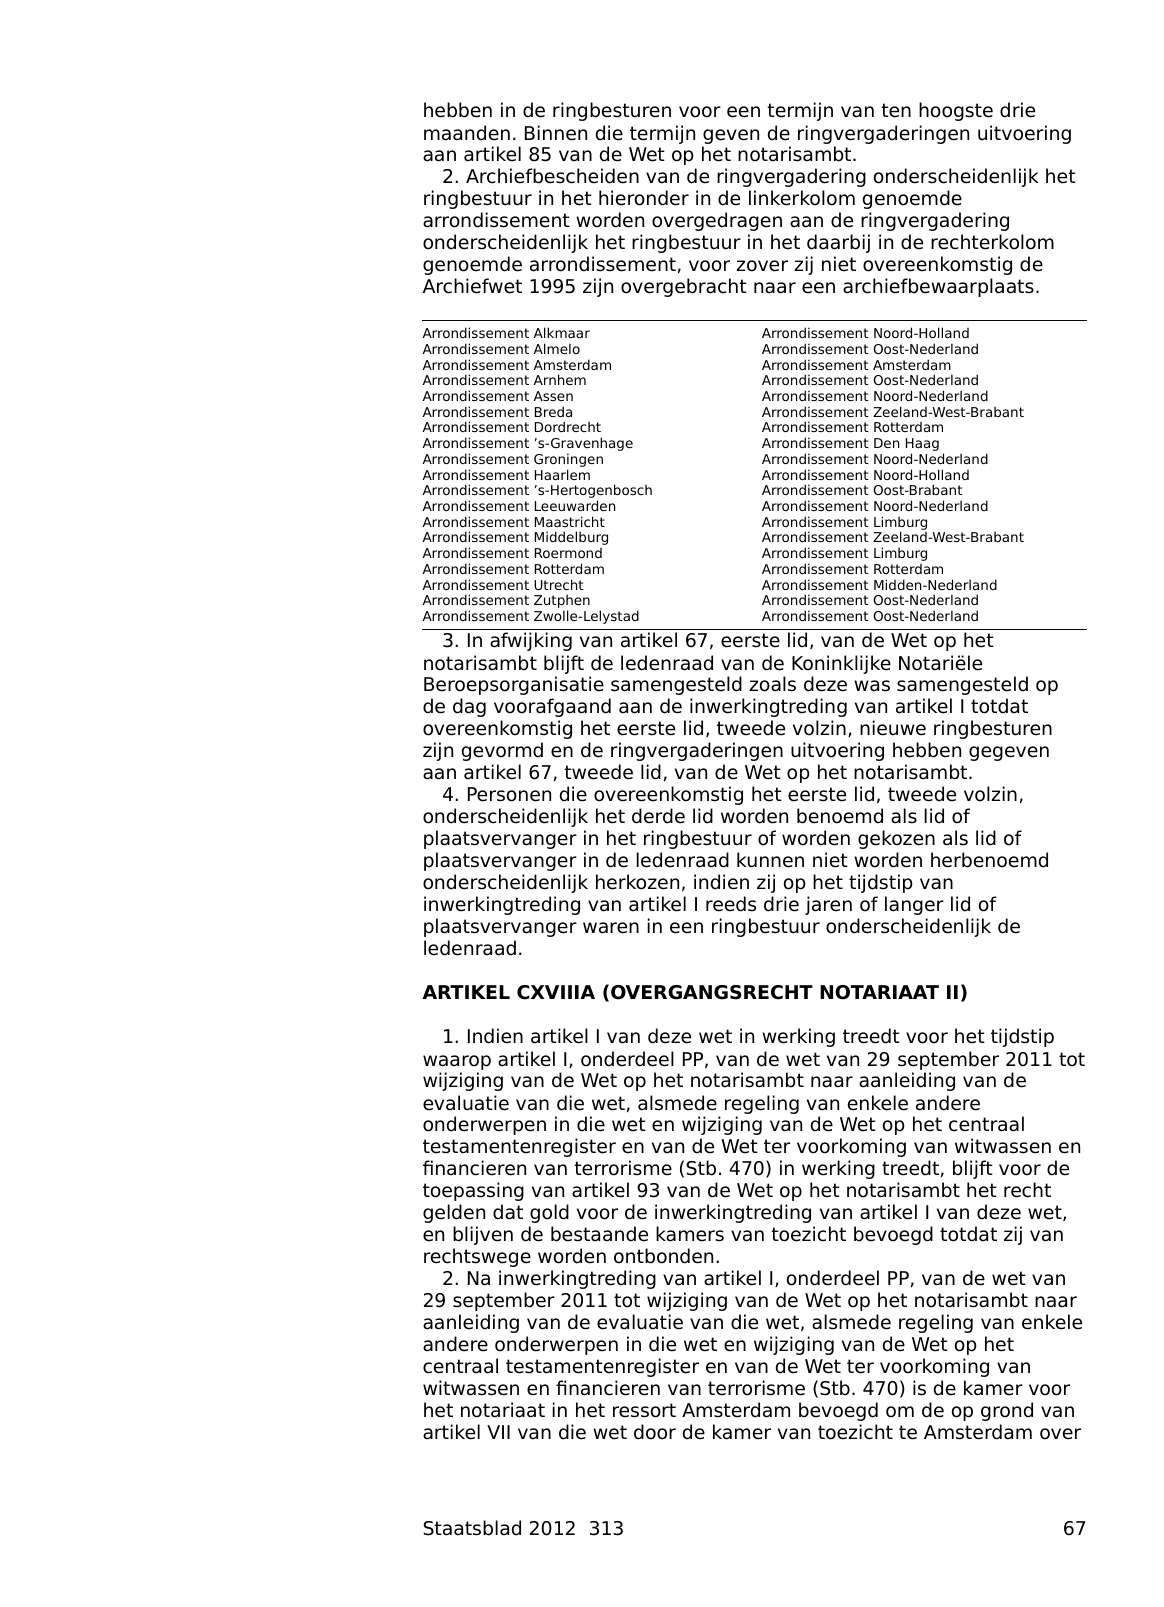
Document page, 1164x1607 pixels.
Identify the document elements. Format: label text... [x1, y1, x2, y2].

text 4. Personen die overeenkomstig het eerste lid, tweede volzin, onderscheidenlijk het derde lid worden benoemd als lid of plaatsvervanger in het ringbestuur of worden gekozen als lid of plaatsvervanger in de ledenraad kunnen niet worden herbenoemd onderscheidenlijk herkozen, indien zij op het tijdstip van inwerkingtreding van artikel I reeds drie jaren of langer lid of plaatsvervanger waren in een ringbestuur onderscheidenlijk de ledenraad. [422, 784, 1087, 960]
table_cell Arrondissement Oost-Nederland [756, 373, 1087, 389]
table_cell Arrondissement Noord-Holland [756, 468, 1087, 483]
table_cell Arrondissement Limburg [756, 546, 1087, 562]
table_cell Arrondissement Amsterdam [422, 357, 756, 373]
table_cell Arrondissement Midden-Nederland [756, 578, 1087, 593]
table_cell Arrondissement Zeeland-West-Brabant [756, 405, 1087, 420]
table_cell Arrondissement Middelburg [422, 530, 756, 546]
table_cell Arrondissement Groningen [422, 452, 756, 467]
table_header Arrondissement Noord-Holland [756, 321, 1087, 342]
text 1. Indien artikel I van deze wet in werking treedt voor het tijdstip waarop artikel I, onderdeel PP, van de wet van 29 september 2011 tot wijziging van de Wet op het notarisambt naar aanleiding van de evaluatie van die wet, alsmede regeling van enkele andere onderwerpen in die wet en wijziging van de Wet op het centraal testamentenregister en van de Wet ter voorkoming van witwassen en financieren van terrorisme (Stb. 470) in werking treedt, blijft voor de toepassing van artikel 93 van de Wet op het notarisambt het recht gelden dat gold voor de inwerkingtreding van artikel I van deze wet, en blijven de bestaande kamers van toezicht bevoegd totdat zij van rechtswege worden ontbonden. [422, 1026, 1087, 1268]
table_cell Arrondissement Limburg [756, 515, 1087, 530]
table_header Arrondissement Alkmaar [422, 321, 756, 342]
table_cell Arrondissement Noord-Nederland [756, 452, 1087, 467]
text 2. Archiefbescheiden van de ringvergadering onderscheidenlijk het ringbestuur in het hieronder in de linkerkolom genoemde arrondissement worden overgedragen aan de ringvergadering onderscheidenlijk het ringbestuur in het daarbij in de rechterkolom genoemde arrondissement, voor zover zij niet overeenkomstig de Archiefwet 1995 zijn overgebracht naar een archiefbewaarplaats. [422, 166, 1087, 298]
table_cell Arrondissement Den Haag [756, 436, 1087, 452]
table_cell Arrondissement Roermond [422, 546, 756, 562]
table_cell Arrondissement Zwolle-Lelystad [422, 609, 756, 629]
table_cell Arrondissement Assen [422, 389, 756, 404]
table_cell Arrondissement Amsterdam [756, 357, 1087, 373]
table_cell Arrondissement Oost-Nederland [756, 609, 1087, 629]
table_cell Arrondissement Utrecht [422, 578, 756, 593]
text 2. Na inwerkingtreding van artikel I, onderdeel PP, van de wet van 29 september 2011 tot wijziging van de Wet op het notarisambt naar aanleiding van de evaluatie van die wet, alsmede regeling van enkele andere onderwerpen in die wet en wijziging van de Wet op het centraal testamentenregister en van de Wet ter voorkoming van witwassen en financieren van terrorisme (Stb. 470) is de kamer voor het notariaat in het ressort Amsterdam bevoegd om de op grond van artikel VII van die wet door de kamer van toezicht te Amsterdam over [422, 1268, 1087, 1444]
text 3. In afwijking van artikel 67, eerste lid, van de Wet op het notarisambt blijft de ledenraad van de Koninklijke Notariële Beroepsorganisatie samengesteld zoals deze was samengesteld op de dag voorafgaand aan de inwerkingtreding van artikel I totdat overeenkomstig het eerste lid, tweede volzin, nieuwe ringbesturen zijn gevormd en de ringvergaderingen uitvoering hebben gegeven aan artikel 67, tweede lid, van de Wet op het notarisambt. [422, 630, 1087, 784]
table_cell Arrondissement ’s-Gravenhage [422, 436, 756, 452]
table_cell Arrondissement Oost-Nederland [756, 593, 1087, 609]
table_cell Arrondissement Almelo [422, 342, 756, 357]
table_cell Arrondissement Arnhem [422, 373, 756, 389]
table_cell Arrondissement Oost-Brabant [756, 483, 1087, 499]
table_cell Arrondissement Breda [422, 405, 756, 420]
table_cell Arrondissement Zutphen [422, 593, 756, 609]
table_cell Arrondissement Oost-Nederland [756, 342, 1087, 357]
table_cell Arrondissement Leeuwarden [422, 499, 756, 514]
table_cell Arrondissement Rotterdam [756, 420, 1087, 436]
text hebben in de ringbesturen voor een termijn van ten hoogste drie maanden. Binnen die termijn geven de ringvergaderingen uitvoering aan artikel 85 van de Wet op het notarisambt. [422, 100, 1087, 166]
table_cell Arrondissement Zeeland-West-Brabant [756, 530, 1087, 546]
table_cell Arrondissement Noord-Nederland [756, 499, 1087, 514]
subtitle ARTIKEL CXVIIIA (OVERGANGSRECHT NOTARIAAT II) [422, 982, 1087, 1004]
table_cell Arrondissement Dordrecht [422, 420, 756, 436]
table_cell Arrondissement Noord-Nederland [756, 389, 1087, 404]
table_cell Arrondissement Haarlem [422, 468, 756, 483]
table_cell Arrondissement ’s-Hertogenbosch [422, 483, 756, 499]
table_cell Arrondissement Rotterdam [422, 562, 756, 577]
table_cell Arrondissement Rotterdam [756, 562, 1087, 577]
table_cell Arrondissement Maastricht [422, 515, 756, 530]
